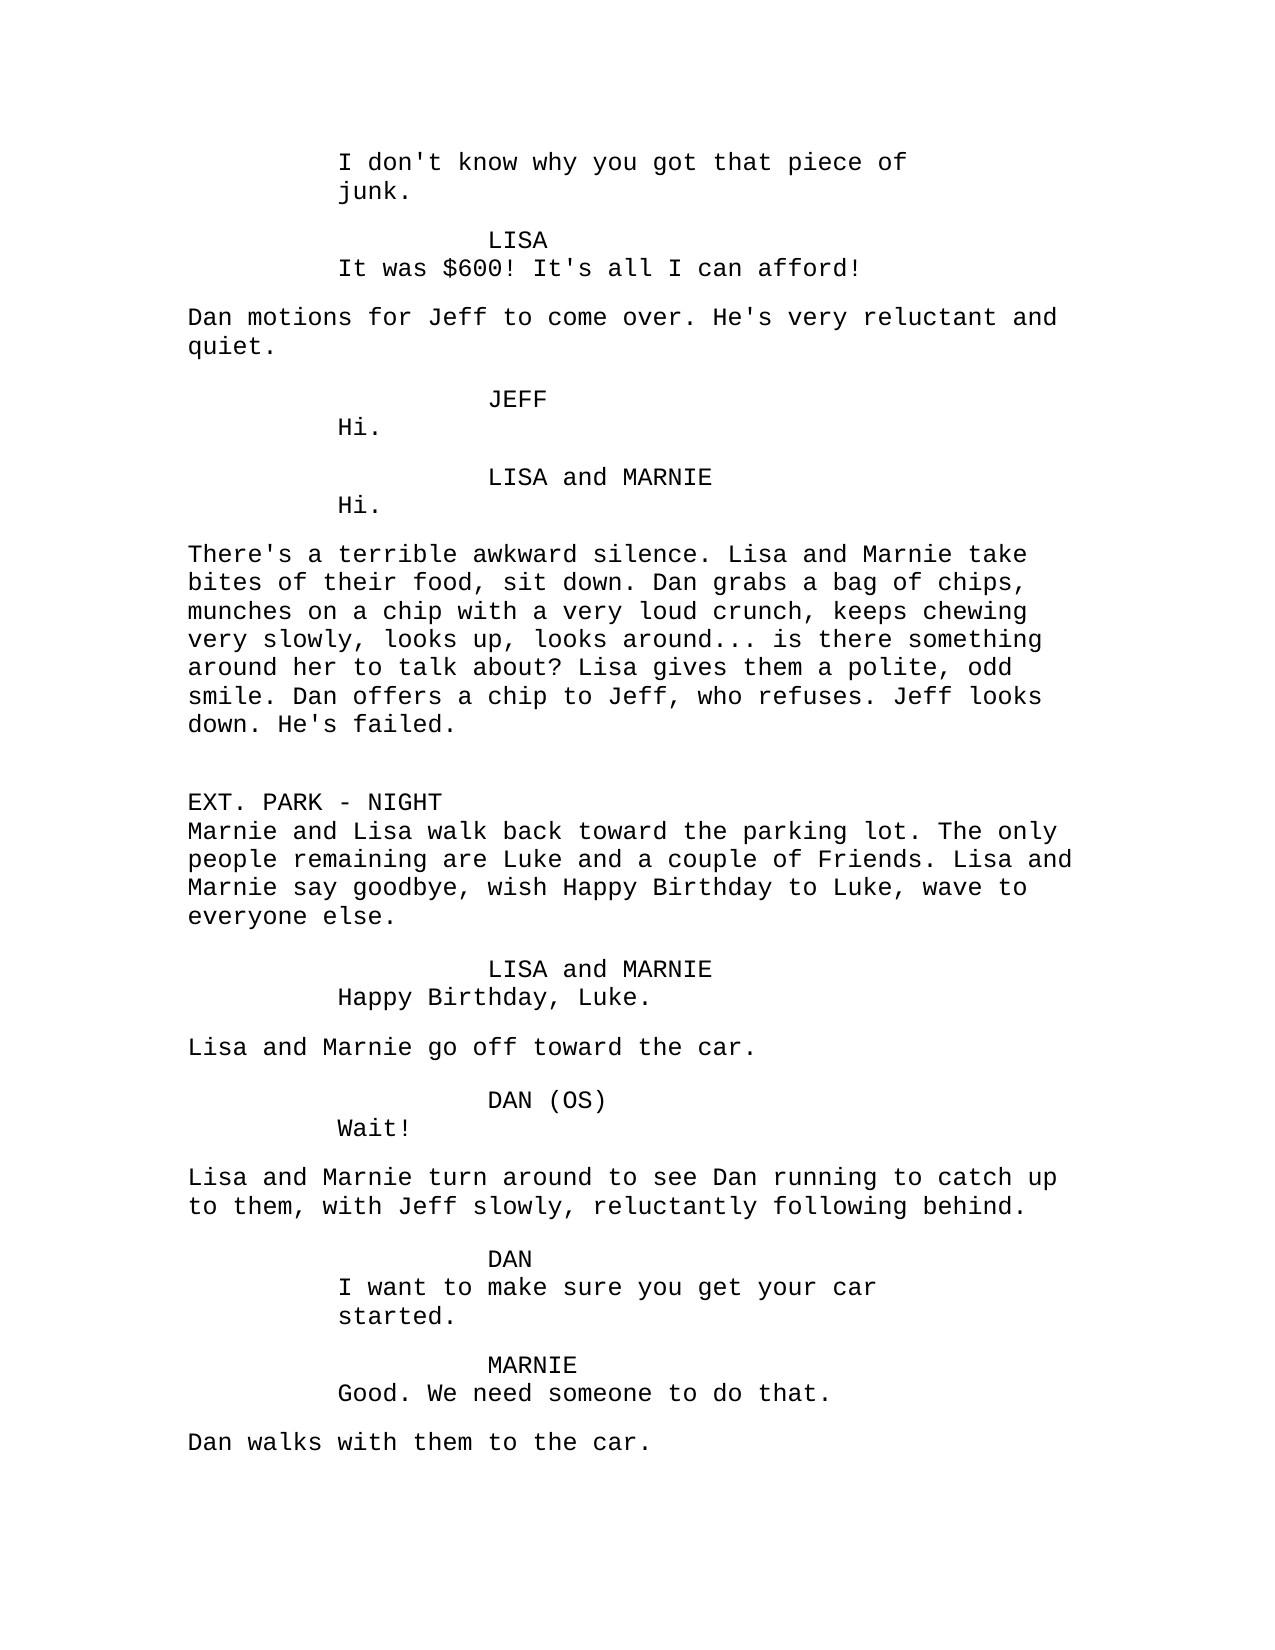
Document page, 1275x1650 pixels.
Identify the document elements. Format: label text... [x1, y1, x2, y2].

text I don't know why you got that piece of junk. [337, 150, 937, 207]
text Happy Birthday, Luke. [337, 985, 937, 1013]
text Wait! [337, 1116, 937, 1144]
subtitle EXT. PARK - NIGHT [187, 790, 1087, 818]
text Hi. [337, 415, 937, 443]
text LISA and MARNIE [187, 957, 1087, 985]
text Lisa and Marnie go off toward the car. [187, 1034, 1087, 1062]
text LISA [187, 227, 1087, 256]
text Dan motions for Jeff to come over. He's very reluctant and quiet. [187, 305, 1087, 362]
text It was $600! It's all I can afford! [337, 256, 937, 284]
text MARNIE [187, 1352, 1087, 1381]
text Hi. [337, 492, 937, 521]
text Marnie and Lisa walk back toward the parking lot. The only people remaining are Luke and a couple of Friends. Lisa and Marnie say goodbye, wish Happy Birthday to Luke, wave to everyone else. [187, 818, 1087, 932]
text DAN [187, 1247, 1087, 1275]
text I want to make sure you get your car started. [337, 1275, 937, 1332]
text There's a terrible awkward silence. Lisa and Marnie take bites of their food, sit down. Dan grabs a bag of chips, munches on a chip with a very loud crunch, keeps chewing very slowly, looks up, looks around... is there something around her to talk about? Lisa gives them a polite, odd smile. Dan offers a chip to Jeff, who refuses. Jeff looks down. He's failed. [187, 542, 1087, 740]
text Lisa and Marnie turn around to see Dan running to catch up to them, with Jeff slowly, reluctantly following behind. [187, 1165, 1087, 1222]
text JEFF [187, 387, 1087, 415]
text Dan walks with them to the car. [187, 1430, 1087, 1458]
text LISA and MARNIE [187, 464, 1087, 492]
text DAN (OS) [187, 1087, 1087, 1116]
text Good. We need someone to do that. [337, 1381, 937, 1409]
